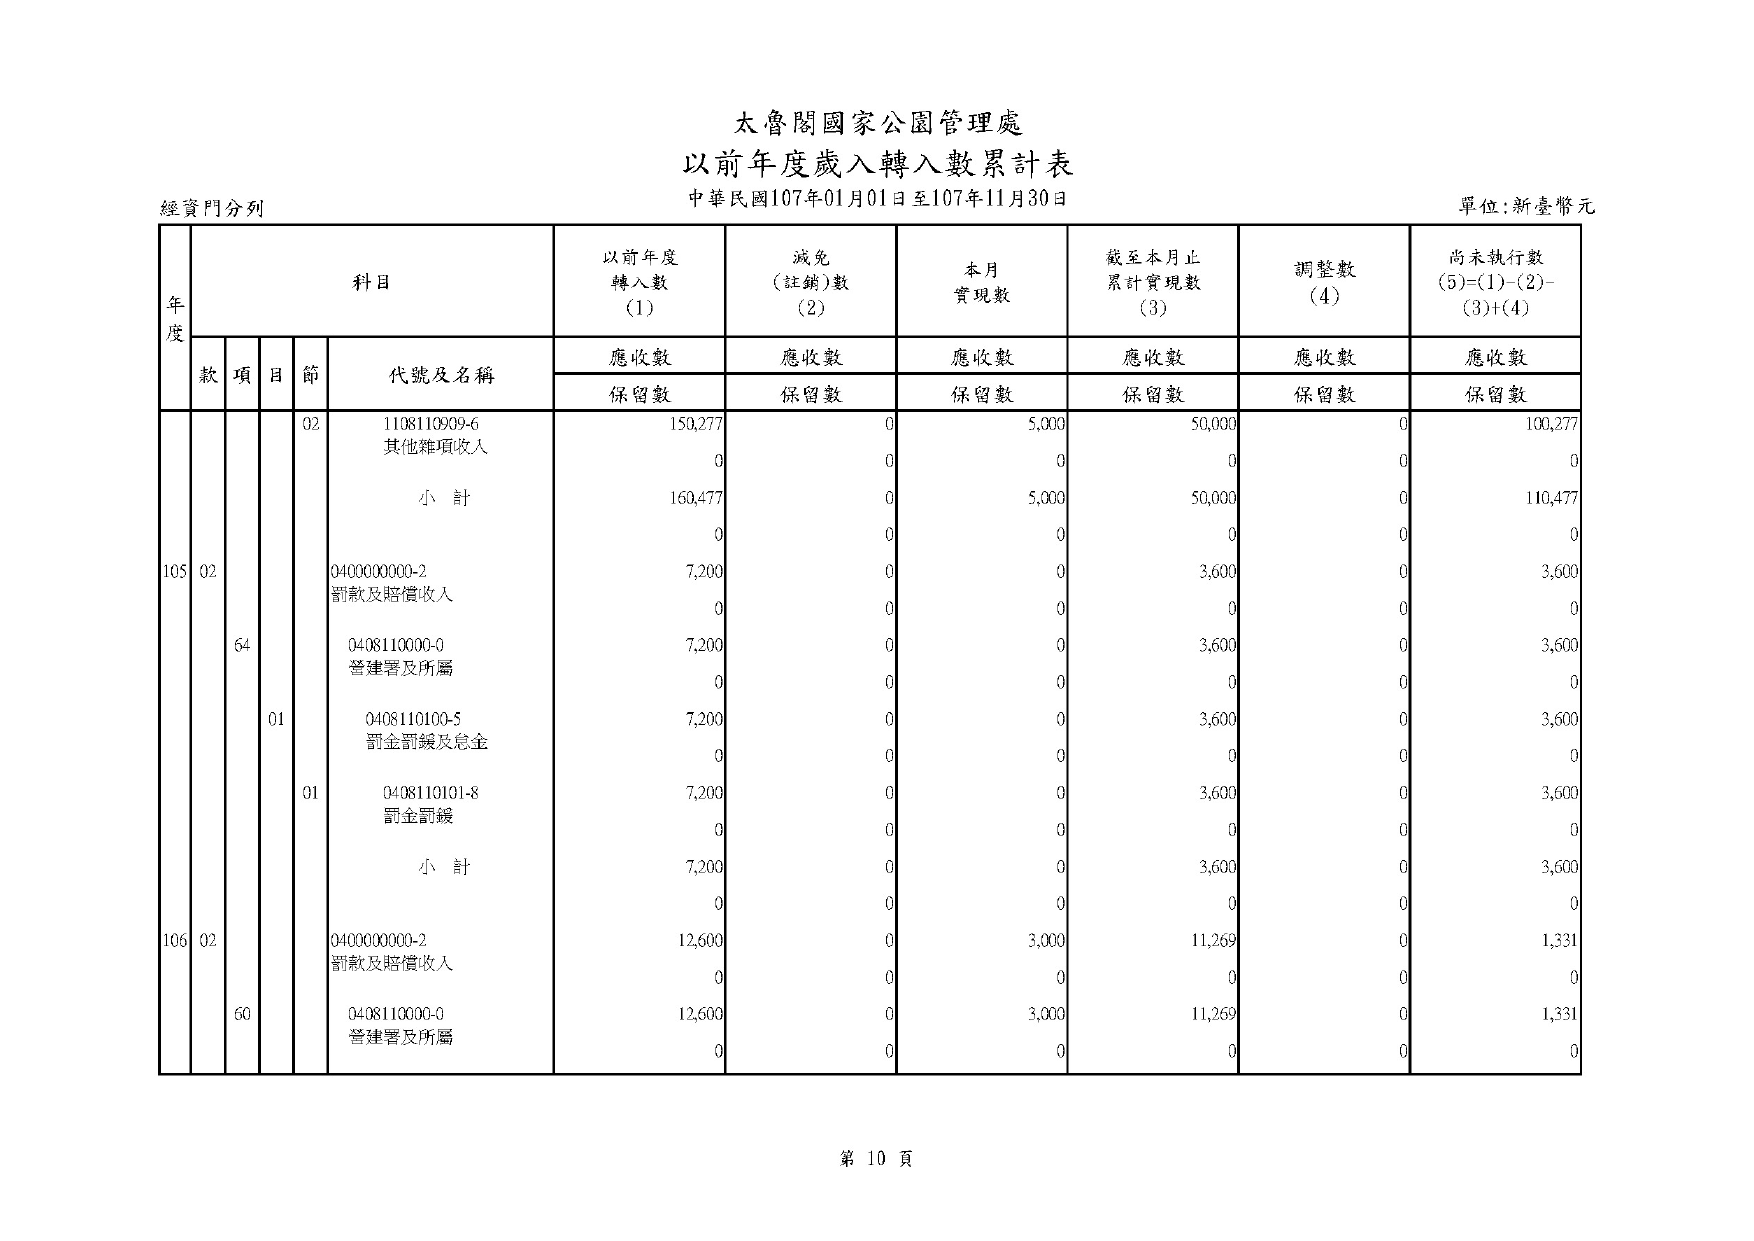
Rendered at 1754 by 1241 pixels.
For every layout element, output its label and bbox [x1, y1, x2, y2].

picture [59, 59, 1695, 1216]
